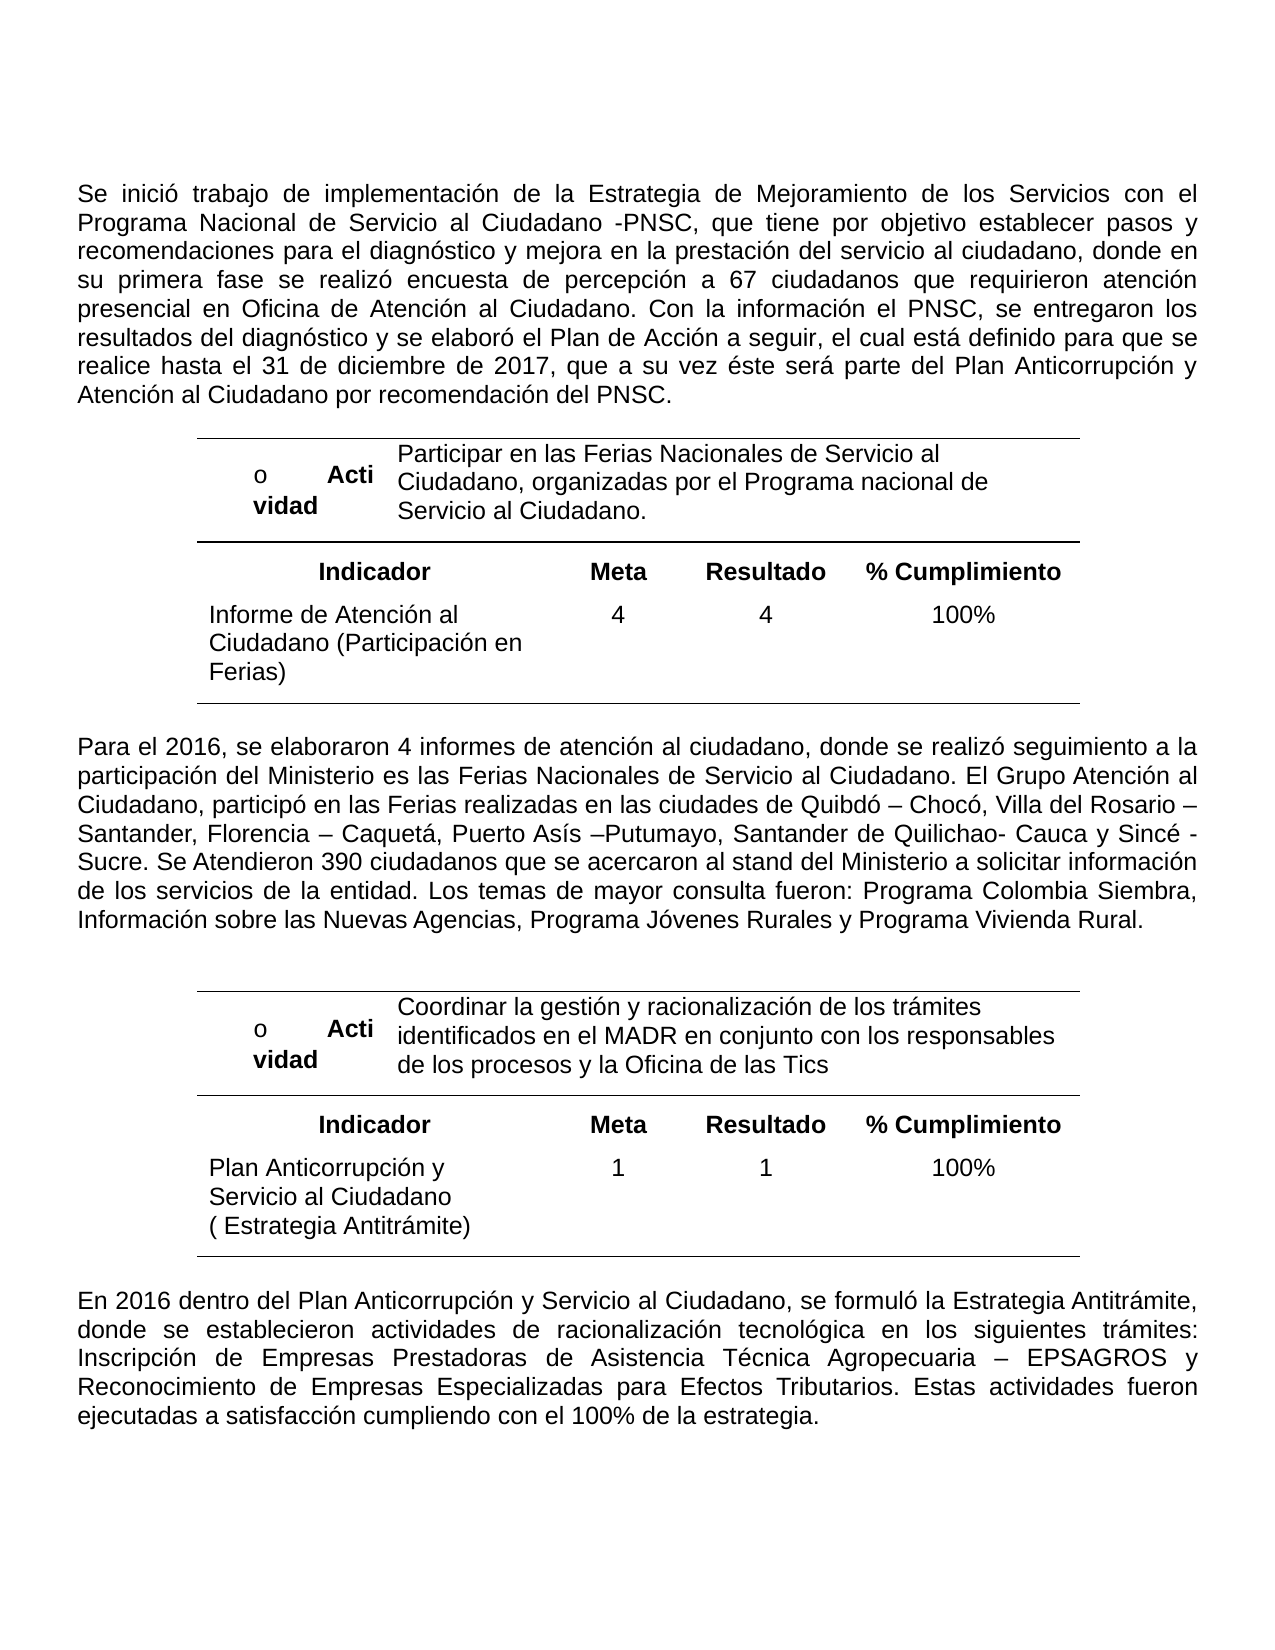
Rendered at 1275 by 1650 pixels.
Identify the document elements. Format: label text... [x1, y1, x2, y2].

text Para el 2016, se elaboraron 4 informes de atención al ciudadano, donde se realizó seguimiento a la participación del Ministerio es las Ferias Nacionales de Servicio al Ciudadano. El Grupo Atención al Ciudadano, participó en las Ferias realizadas en las ciudades de Quibdó – Chocó, Villa del Rosario – Santander, Florencia – Caquetá, Puerto Asís –Putumayo, Santander de Quilichao- Cauca y Sincé - Sucre. Se Atendieron 390 ciudadanos que se acercaron al stand del Ministerio a solicitar información de los servicios de la entidad. Los temas de mayor consulta fueron: Programa Colombia Siembra, Información sobre las Nuevas Agencias, Programa Jóvenes Rurales y Programa Vivienda Rural. [77, 732, 1200, 933]
table_cell % Cumplimiento [847, 1096, 1080, 1153]
table_cell Resultado [685, 543, 847, 599]
table_cell Resultado [685, 1096, 847, 1153]
text En 2016 dentro del Plan Anticorrupción y Servicio al Ciudadano, se formuló la Estrategia Antitrámite, donde se establecieron actividades de racionalización tecnológica en los siguientes trámites: Inscripción de Empresas Prestadoras de Asistencia Técnica Agropecuaria – EPSAGROS y Reconocimiento de Empresas Especializadas para Efectos Tributarios. Estas actividades fueron ejecutadas a satisfacción cumpliendo con el 100% de la estrategia. [77, 1286, 1200, 1429]
table_cell Indicador [197, 1096, 552, 1153]
table_cell 100% [847, 600, 1080, 702]
table_header Participar en las Ferias Nacionales de Servicio al Ciudadano, organizadas por el Programa nacional de Servicio al Ciudadano. [386, 439, 1080, 541]
table_cell % Cumplimiento [847, 543, 1080, 599]
table_cell 100% [847, 1153, 1080, 1256]
table_cell Informe de Atención al Ciudadano (Participación en Ferias) [197, 600, 552, 702]
table_header Coordinar la gestión y racionalización de los trámites identificados en el MADR en conjunto con los responsables de los procesos y la Oficina de las Tics [386, 992, 1080, 1095]
table_cell 4 [685, 600, 847, 702]
table_cell Meta [552, 543, 685, 599]
table_cell Meta [552, 1096, 685, 1153]
text Se inició trabajo de implementación de la Estrategia de Mejoramiento de los Servicios con el Programa Nacional de Servicio al Ciudadano -PNSC, que tiene por objetivo establecer pasos y recomendaciones para el diagnóstico y mejora en la prestación del servicio al ciudadano, donde en su primera fase se realizó encuesta de percepción a 67 ciudadanos que requirieron atención presencial en Oficina de Atención al Ciudadano. Con la información el PNSC, se entregaron los resultados del diagnóstico y se elaboró el Plan de Acción a seguir, el cual está definido para que se realice hasta el 31 de diciembre de 2017, que a su vez éste será parte del Plan Anticorrupción y Atención al Ciudadano por recomendación del PNSC. [77, 179, 1200, 409]
table_cell 1 [685, 1153, 847, 1256]
table_header Actividad [197, 992, 386, 1095]
table_cell 4 [552, 600, 685, 702]
table_cell 1 [552, 1153, 685, 1256]
table_header Actividad [197, 439, 386, 541]
table_cell Plan Anticorrupción y Servicio al Ciudadano ( Estrategia Antitrámite) [197, 1153, 552, 1256]
table_cell Indicador [197, 543, 552, 599]
